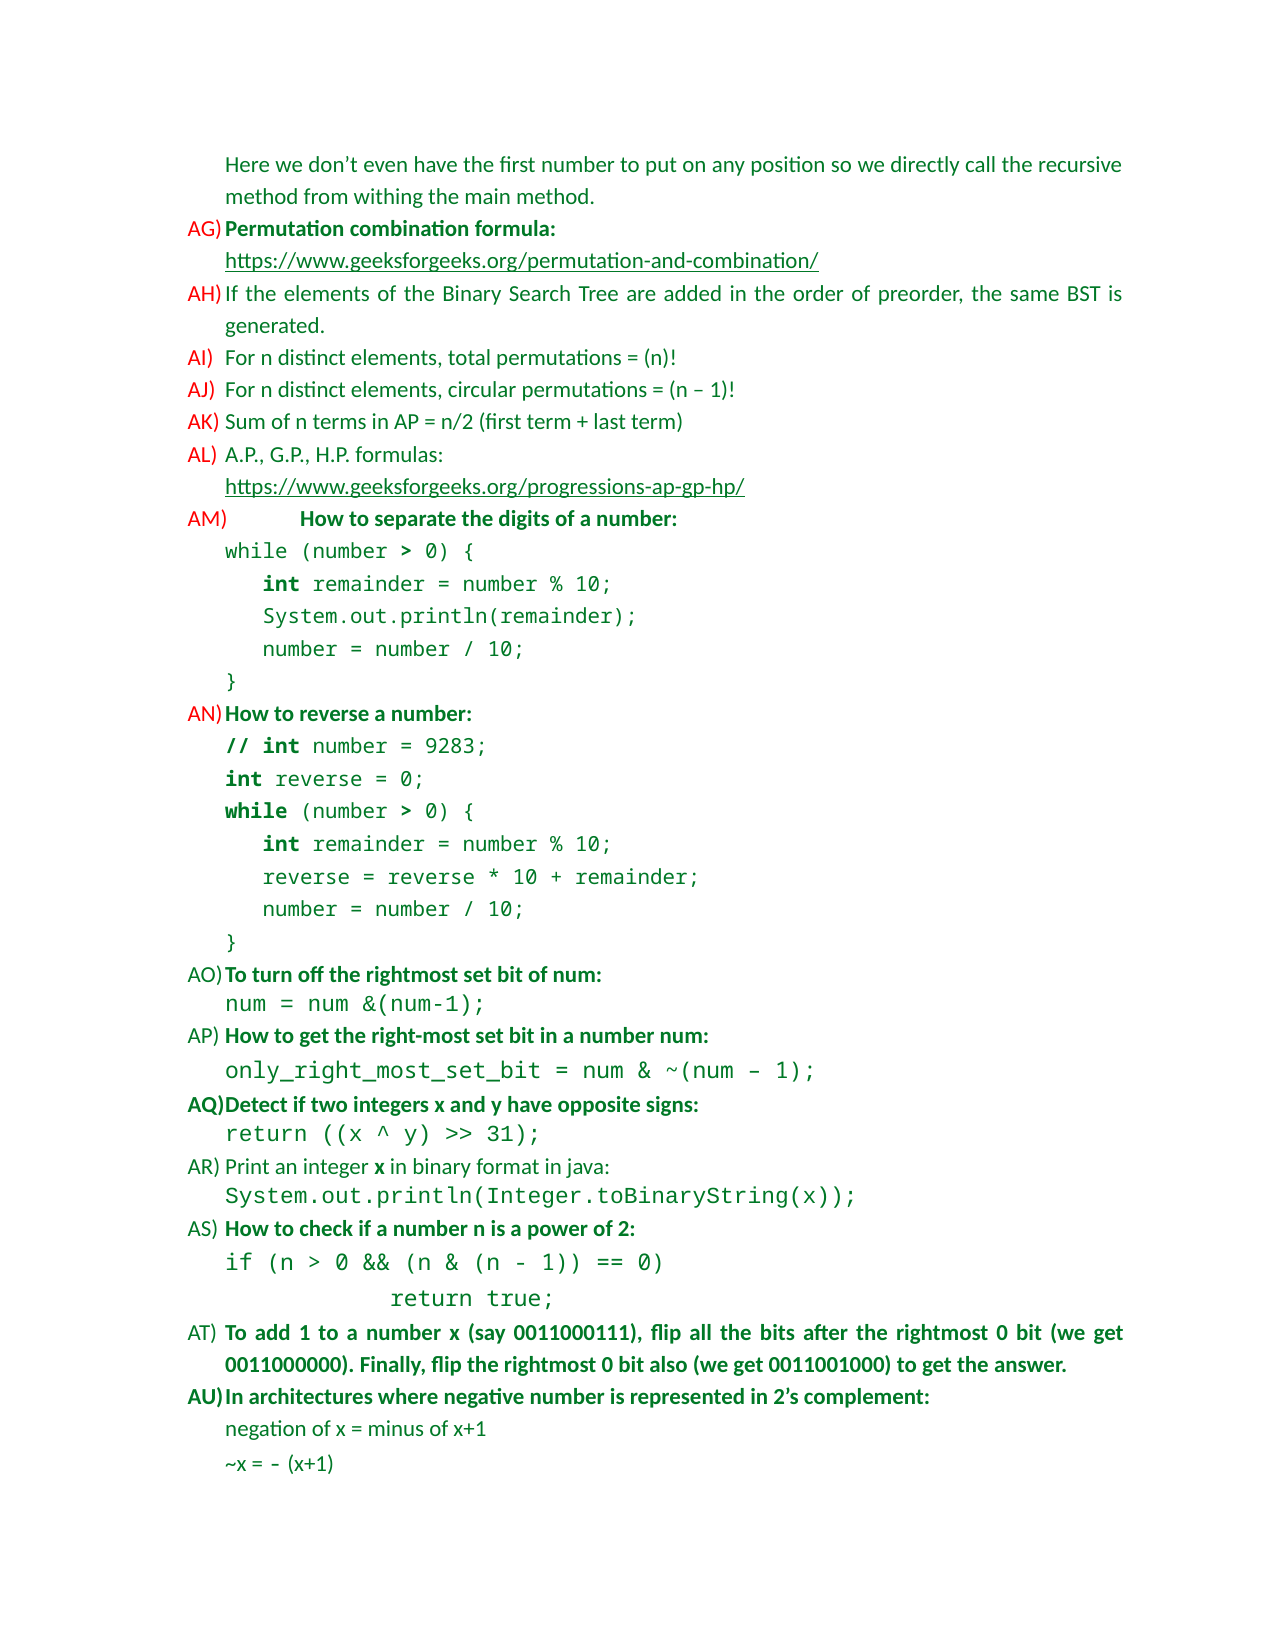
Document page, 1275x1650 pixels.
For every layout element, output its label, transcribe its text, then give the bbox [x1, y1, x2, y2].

list int remainder = number % 10; [225, 569, 1125, 597]
list If the elements of the Binary Search Tree are added in the order of preorder, the same BST is generated. [187, 279, 1125, 339]
list } [187, 927, 1125, 956]
list System.out.println(remainder); [225, 601, 1125, 630]
list Sum of n terms in AP = n/2 (first term + last term) [187, 407, 1125, 436]
list return ((x ^ y) >> 31); [187, 1122, 1125, 1148]
list reverse = reverse * 10 + remainder; [225, 862, 1125, 890]
list while (number > 0) { [187, 536, 1125, 565]
list https://www.geeksforgeeks.org/progressions-ap-gp-hp/ [187, 472, 1125, 500]
list To add 1 to a number x (say 0011000111), flip all the bits after the rightmost 0 bit (we get 0011000000). Finally, flip the rightmost 0 bit also (we get 0011001000) to get the answer. [187, 1318, 1125, 1378]
list https://www.geeksforgeeks.org/permutation-and-combination/ [187, 247, 1125, 274]
list Here we don’t even have the first number to put on any position so we directly call the recursive method from withing the main method. [187, 150, 1125, 210]
list return true; [187, 1282, 1125, 1313]
list int reverse = 0; [187, 764, 1125, 792]
list For n distinct elements, circular permutations = (n – 1)! [187, 375, 1125, 403]
list Permutation combination formula: [187, 214, 1125, 242]
list Detect if two integers x and y have opposite signs: [187, 1090, 1125, 1118]
list num = num &(num-1); [187, 992, 1125, 1018]
list ~x = - (x+1) [187, 1447, 1125, 1478]
list number = number / 10; [225, 894, 1125, 923]
list In architectures where negative number is represented in 2’s complement: [187, 1382, 1125, 1410]
list How to get the right-most set bit in a number num: [187, 1022, 1125, 1050]
list while (number > 0) { [187, 797, 1125, 825]
list System.out.println(Integer.toBinaryString(x)); [187, 1184, 1125, 1210]
list negation of x = minus of x+1 [187, 1414, 1125, 1442]
list number = number / 10; [225, 634, 1125, 662]
list How to separate the digits of a number: [187, 504, 1125, 532]
list // int number = 9283; [187, 731, 1125, 760]
list For n distinct elements, total permutations = (n)! [187, 343, 1125, 371]
list To turn off the rightmost set bit of num: [187, 960, 1125, 988]
list if (n > 0 && (n & (n - 1)) == 0) [187, 1246, 1125, 1277]
list int remainder = number % 10; [225, 829, 1125, 858]
list Print an integer x in binary format in java: [187, 1152, 1125, 1180]
list A.P., G.P., H.P. formulas: [187, 440, 1125, 468]
list } [187, 667, 1125, 695]
list only_right_most_set_bit = num & ~(num – 1); [187, 1054, 1125, 1085]
list How to check if a number n is a power of 2: [187, 1214, 1125, 1242]
list How to reverse a number: [187, 699, 1125, 727]
